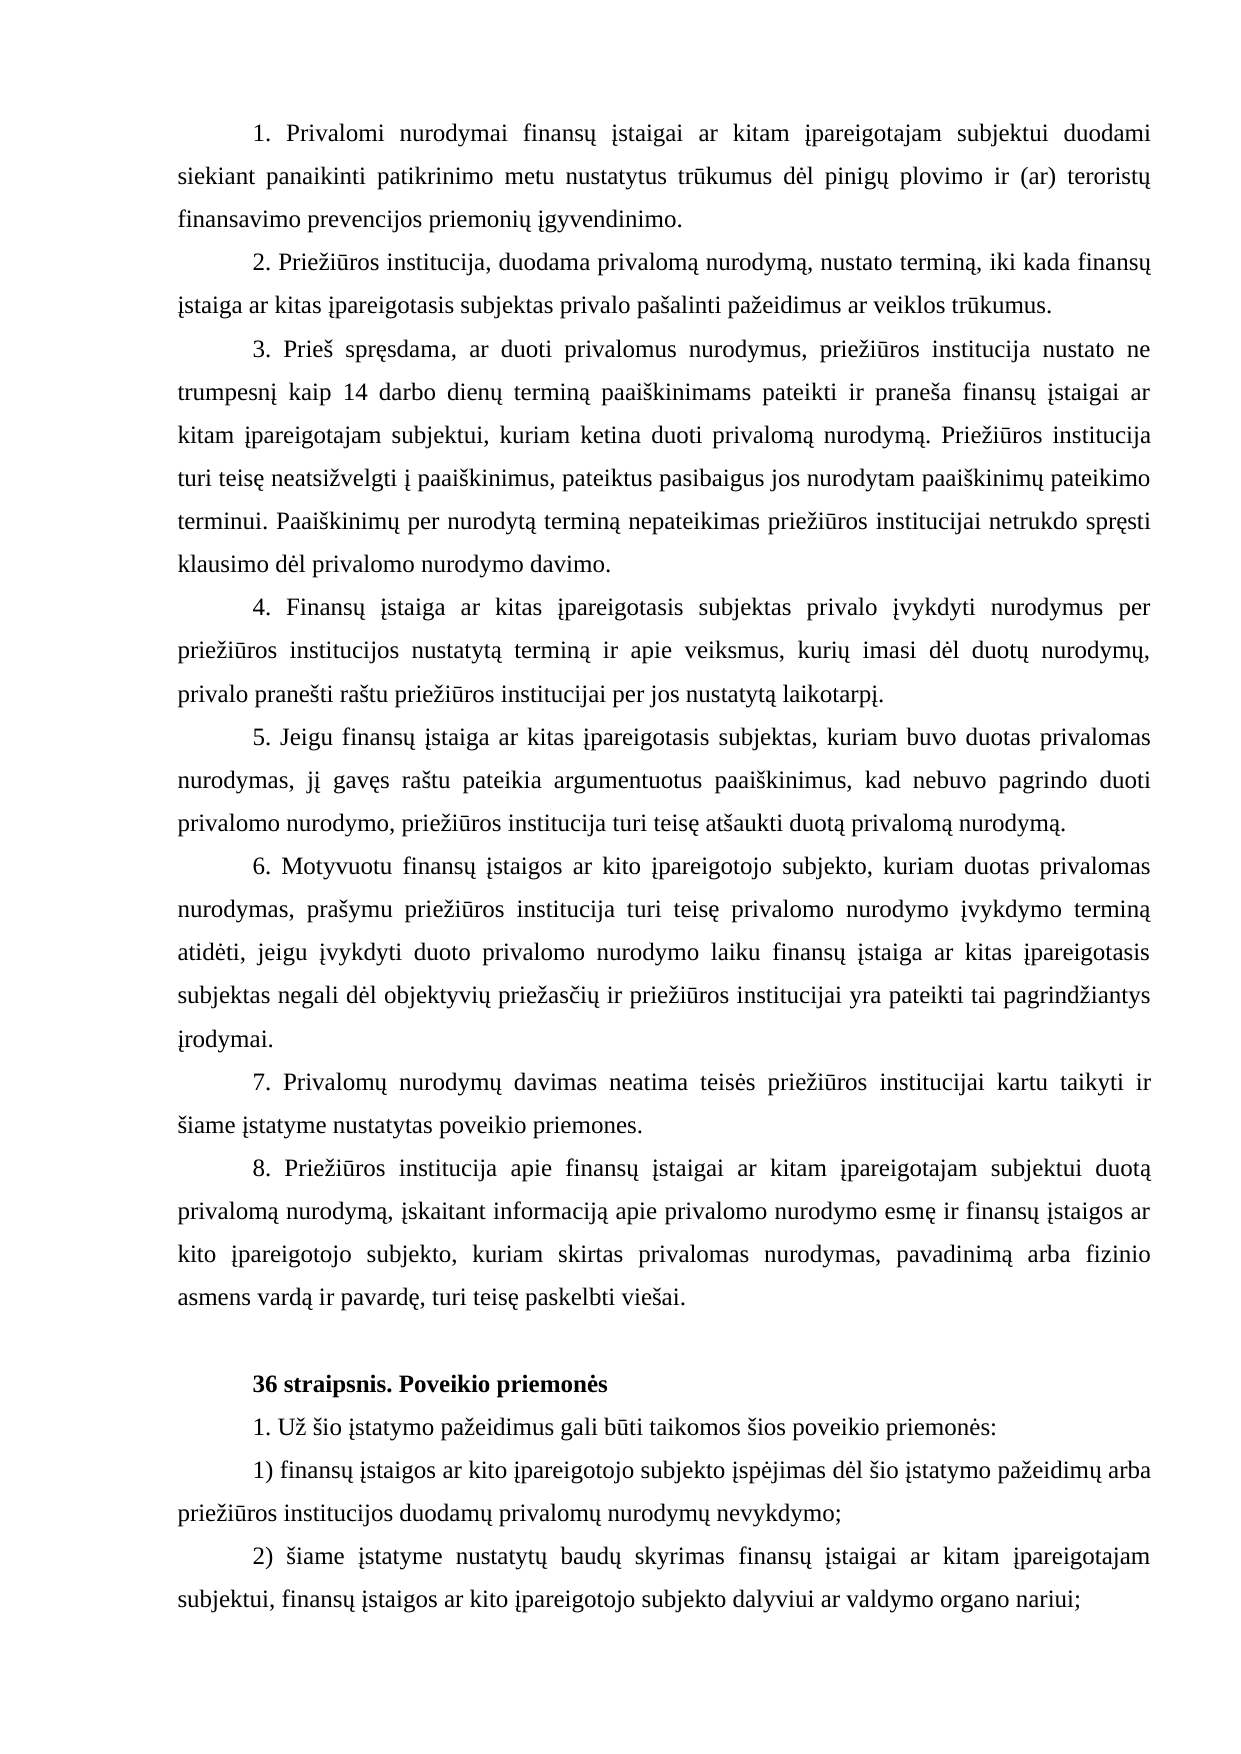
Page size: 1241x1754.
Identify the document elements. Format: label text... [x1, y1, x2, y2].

text 1. Privalomi nurodymai finansų įstaigai ar kitam įpareigotajam subjektui duodami siekiant panaikinti patikrinimo metu nustatytus trūkumus dėl pinigų plovimo ir (ar) teroristų finansavimo prevencijos priemonių įgyvendinimo. [177, 118, 1152, 233]
text 6. Motyvuotu finansų įstaigos ar kito įpareigotojo subjekto, kuriam duotas privalomas nurodymas, prašymu priežiūros institucija turi teisę privalomo nurodymo įvykdymo terminą atidėti, jeigu įvykdyti duoto privalomo nurodymo laiku finansų įstaiga ar kitas įpareigotasis subjektas negali dėl objektyvių priežasčių ir priežiūros institucijai yra pateikti tai pagrindžiantys įrodymai. [177, 851, 1152, 1052]
text 4. Finansų įstaiga ar kitas įpareigotasis subjektas privalo įvykdyti nurodymus per priežiūros institucijos nustatytą terminą ir apie veiksmus, kurių imasi dėl duotų nurodymų, privalo pranešti raštu priežiūros institucijai per jos nustatytą laikotarpį. [177, 592, 1152, 707]
text 5. Jeigu finansų įstaiga ar kitas įpareigotasis subjektas, kuriam buvo duotas privalomas nurodymas, jį gavęs raštu pateikia argumentuotus paaiškinimus, kad nebuvo pagrindo duoti privalomo nurodymo, priežiūros institucija turi teisę atšaukti duotą privalomą nurodymą. [177, 722, 1152, 837]
text 7. Privalomų nurodymų davimas neatima teisės priežiūros institucijai kartu taikyti ir šiame įstatyme nustatytas poveikio priemones. [177, 1067, 1152, 1139]
text 1) finansų įstaigos ar kito įpareigotojo subjekto įspėjimas dėl šio įstatymo pažeidimų arba priežiūros institucijos duodamų privalomų nurodymų nevykdymo; [177, 1455, 1152, 1527]
text 2) šiame įstatyme nustatytų baudų skyrimas finansų įstaigai ar kitam įpareigotajam subjektui, finansų įstaigos ar kito įpareigotojo subjekto dalyviui ar valdymo organo nariui; [177, 1541, 1152, 1613]
text 1. Už šio įstatymo pažeidimus gali būti taikomos šios poveikio priemonės: [177, 1412, 1152, 1441]
text 8. Priežiūros institucija apie finansų įstaigai ar kitam įpareigotajam subjektui duotą privalomą nurodymą, įskaitant informaciją apie privalomo nurodymo esmę ir finansų įstaigos ar kito įpareigotojo subjekto, kuriam skirtas privalomas nurodymas, pavadinimą arba fizinio asmens vardą ir pavardę, turi teisę paskelbti viešai. [177, 1153, 1152, 1311]
text 3. Prieš spręsdama, ar duoti privalomus nurodymus, priežiūros institucija nustato ne trumpesnį kaip 14 darbo dienų terminą paaiškinimams pateikti ir praneša finansų įstaigai ar kitam įpareigotajam subjektui, kuriam ketina duoti privalomą nurodymą. Priežiūros institucija turi teisę neatsižvelgti į paaiškinimus, pateiktus pasibaigus jos nurodytam paaiškinimų pateikimo terminui. Paaiškinimų per nurodytą terminą nepateikimas priežiūros institucijai netrukdo spręsti klausimo dėl privalomo nurodymo davimo. [177, 334, 1152, 578]
text 36 straipsnis. Poveikio priemonės [177, 1369, 1152, 1397]
text 2. Priežiūros institucija, duodama privalomą nurodymą, nustato terminą, iki kada finansų įstaiga ar kitas įpareigotasis subjektas privalo pašalinti pažeidimus ar veiklos trūkumus. [177, 247, 1152, 319]
